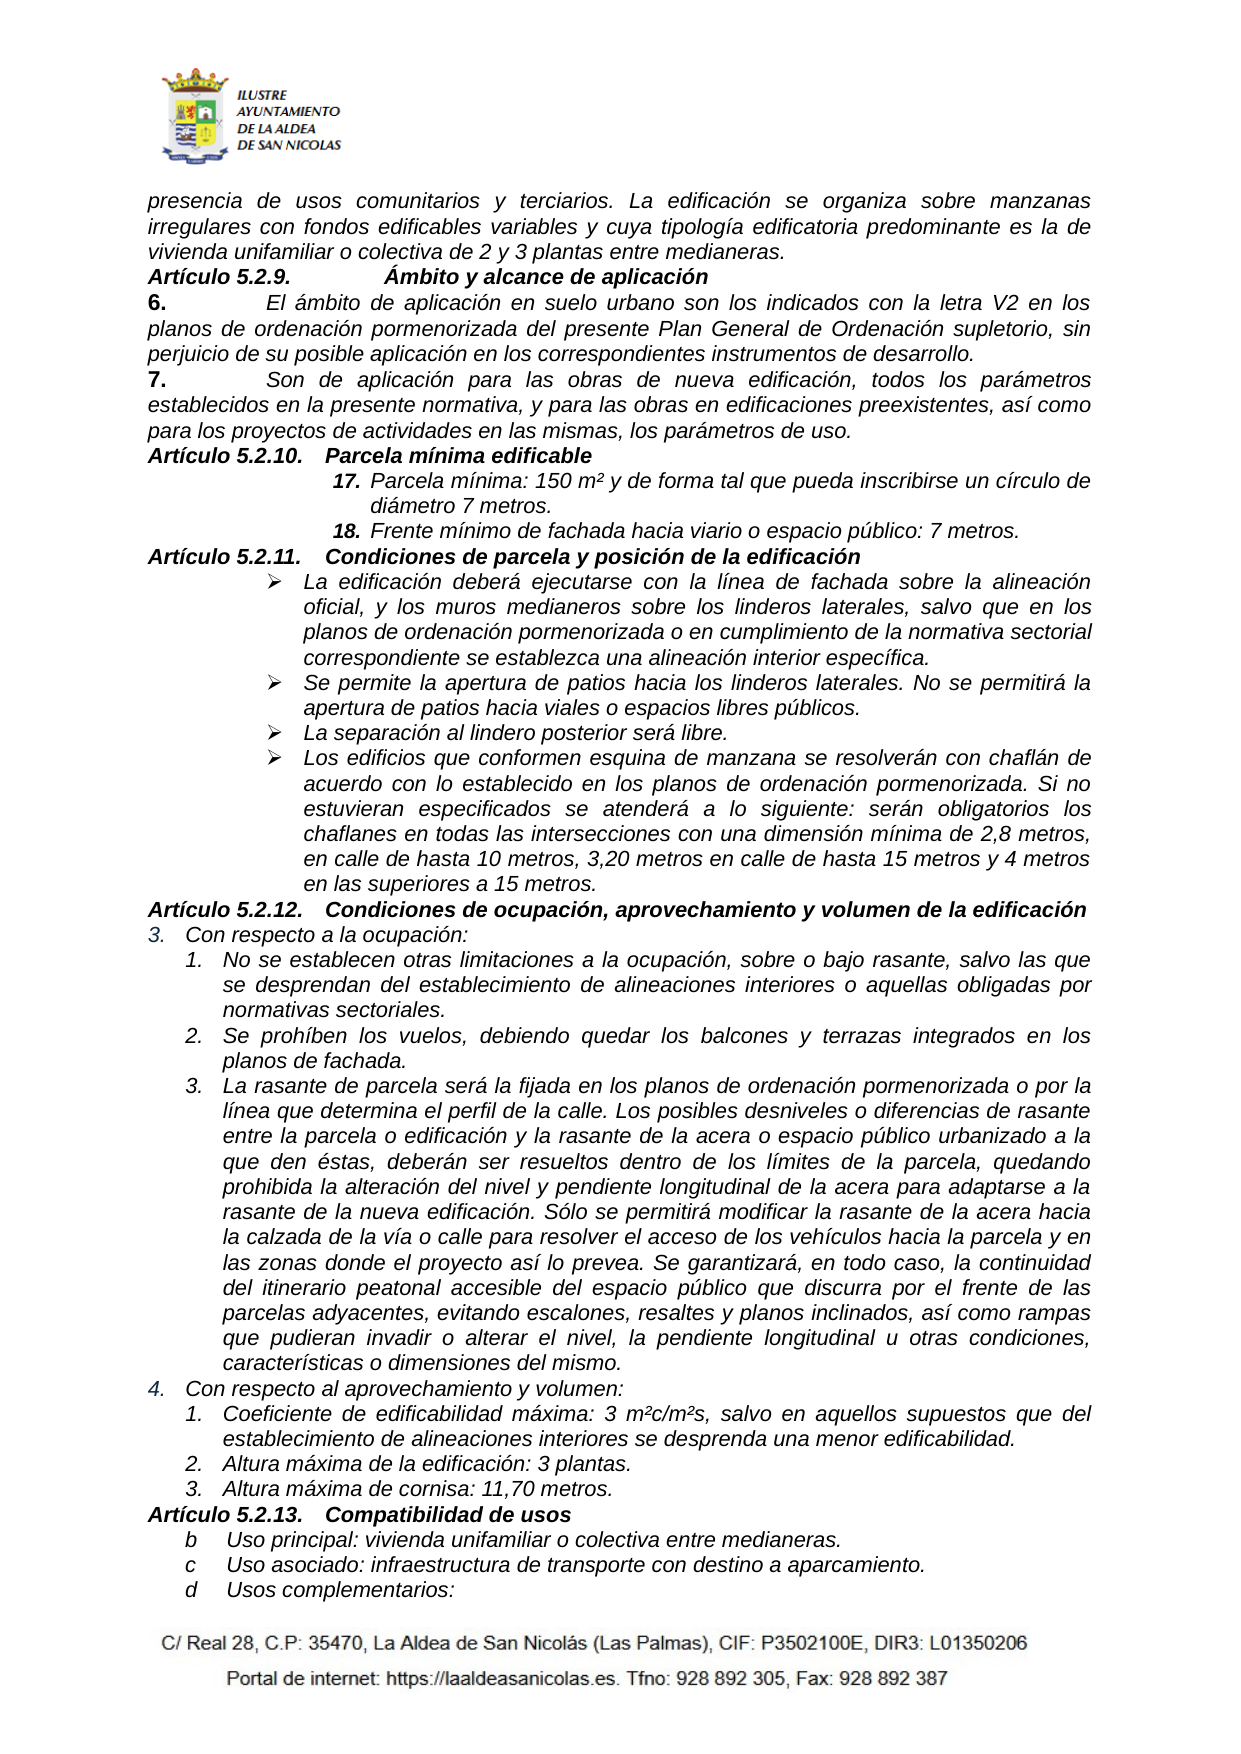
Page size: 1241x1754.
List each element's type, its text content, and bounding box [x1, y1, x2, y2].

list La separación al lindero posterior será libre. [266, 720, 1093, 745]
list Son de aplicación para las obras de nueva edificación, todos los parámetros establecidos en la presente normativa, y para las obras en edificaciones preexistentes, así como para los proyectos de actividades en las mismas, los parámetros de uso. [148, 366, 1093, 443]
text Artículo 5.2.9. Ámbito y alcance de aplicación [148, 264, 1093, 289]
list El ámbito de aplicación en suelo urbano son los indicados con la letra V2 en los planos de ordenación pormenorizada del presente Plan General de Ordenación supletorio, sin perjuicio de su posible aplicación en los correspondientes instrumentos de desarrollo. [148, 289, 1093, 366]
text Artículo 5.2.10. Parcela mínima edificable [148, 443, 1093, 468]
list Se permite la apertura de patios hacia los linderos laterales. No se permitirá la apertura de patios hacia viales o espacios libres públicos. [266, 670, 1093, 720]
list Uso principal: vivienda unifamiliar o colectiva entre medianeras. [185, 1527, 1093, 1552]
list Los edificios que conformen esquina de manzana se resolverán con chaflán de acuerdo con lo establecido en los planos de ordenación pormenorizada. Si no estuvieran especificados se atenderá a lo siguiente: serán obligatorios los chaflanes en todas las intersecciones con una dimensión mínima de 2,8 metros, en calle de hasta 10 metros, 3,20 metros en calle de hasta 15 metros y 4 metros en las superiores a 15 metros. [266, 745, 1093, 897]
text Artículo 5.2.13. Compatibilidad de usos [148, 1502, 1093, 1527]
list Con respecto al aprovechamiento y volumen: [148, 1376, 1093, 1401]
list Usos complementarios: [185, 1577, 1093, 1602]
text presencia de usos comunitarios y terciarios. La edificación se organiza sobre manzanas irregulares con fondos edificables variables y cuya tipología edificatoria predominante es la de vivienda unifamiliar o colectiva de 2 y 3 plantas entre medianeras. [148, 188, 1093, 264]
list Altura máxima de cornisa: 11,70 metros. [185, 1476, 1093, 1502]
list La edificación deberá ejecutarse con la línea de fachada sobre la alineación oficial, y los muros medianeros sobre los linderos laterales, salvo que en los planos de ordenación pormenorizada o en cumplimiento de la normativa sectorial correspondiente se establezca una alineación interior específica. [266, 569, 1093, 670]
text Artículo 5.2.12. Condiciones de ocupación, aprovechamiento y volumen de la edificación [148, 897, 1093, 922]
text Artículo 5.2.11. Condiciones de parcela y posición de la edificación [148, 544, 1093, 569]
list Coeficiente de edificabilidad máxima: 3 m²c/m²s, salvo en aquellos supuestos que del establecimiento de alineaciones interiores se desprenda una menor edificabilidad. [185, 1401, 1093, 1451]
list Uso asociado: infraestructura de transporte con destino a aparcamiento. [185, 1552, 1093, 1577]
list Parcela mínima: 150 m² y de forma tal que pueda inscribirse un círculo de diámetro 7 metros. [333, 468, 1093, 518]
list Se prohíben los vuelos, debiendo quedar los balcones y terrazas integrados en los planos de fachada. [185, 1023, 1093, 1073]
picture [149, 1627, 1034, 1694]
list La rasante de parcela será la fijada en los planos de ordenación pormenorizada o por la línea que determina el perfil de la calle. Los posibles desniveles o diferencias de rasante entre la parcela o edificación y la rasante de la acera o espacio público urbanizado a la que den éstas, deberán ser resueltos dentro de los límites de la parcela, quedando prohibida la alteración del nivel y pendiente longitudinal de la acera para adaptarse a la rasante de la nueva edificación. Sólo se permitirá modificar la rasante de la acera hacia la calzada de la vía o calle para resolver el acceso de los vehículos hacia la parcela y en las zonas donde el proyecto así lo prevea. Se garantizará, en todo caso, la continuidad del itinerario peatonal accesible del espacio público que discurra por el frente de las parcelas adyacentes, evitando escalones, resaltes y planos inclinados, así como rampas que pudieran invadir o alterar el nivel, la pendiente longitudinal u otras condiciones, características o dimensiones del mismo. [185, 1073, 1093, 1376]
list No se establecen otras limitaciones a la ocupación, sobre o bajo rasante, salvo las que se desprendan del establecimiento de alineaciones interiores o aquellas obligadas por normativas sectoriales. [185, 947, 1093, 1023]
picture [148, 60, 357, 172]
list Altura máxima de la edificación: 3 plantas. [185, 1451, 1093, 1476]
list Frente mínimo de fachada hacia viario o espacio público: 7 metros. [333, 518, 1093, 544]
list Con respecto a la ocupación: [148, 922, 1093, 947]
